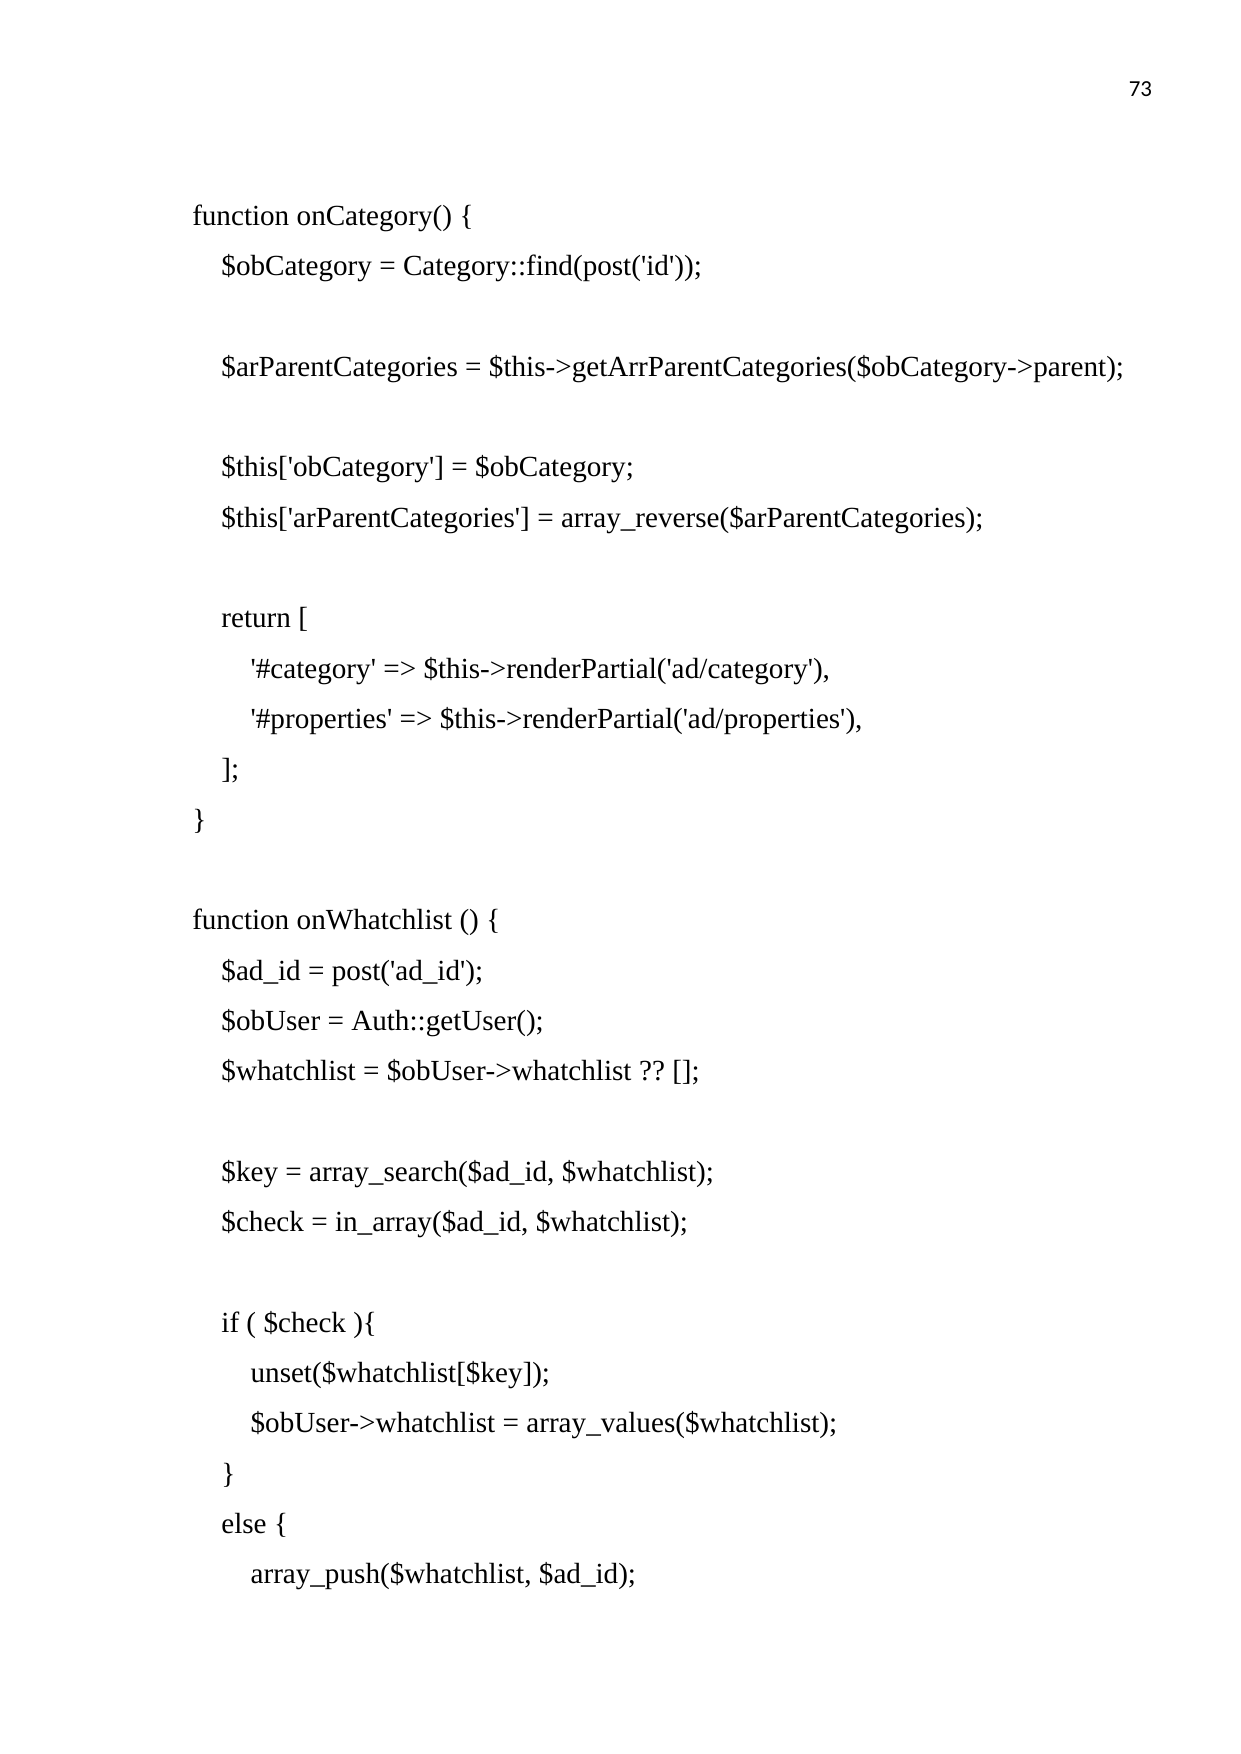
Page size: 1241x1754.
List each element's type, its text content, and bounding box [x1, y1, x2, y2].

text $this['obCategory'] = $obCategory; [118, 449, 1152, 483]
text unset($whatchlist[$key]); [118, 1355, 1152, 1389]
text if ( $check ){ [118, 1305, 1152, 1338]
text $obCategory = Category::find(post('id')); [118, 248, 1152, 282]
text $whatchlist = $obUser->whatchlist ?? []; [118, 1053, 1152, 1087]
text $obUser = Auth::getUser(); [118, 1003, 1152, 1037]
text '#category' => $this->renderPartial('ad/category'), [118, 651, 1152, 684]
text } [118, 802, 1152, 835]
text $this['arParentCategories'] = array_reverse($arParentCategories); [118, 500, 1152, 533]
text return [ [118, 601, 1152, 634]
text function onWhatchlist () { [118, 902, 1152, 936]
text ]; [118, 751, 1152, 785]
text else { [118, 1506, 1152, 1540]
text $arParentCategories = $this->getArrParentCategories($obCategory->parent); [118, 349, 1152, 382]
text $ad_id = post('ad_id'); [118, 953, 1152, 986]
text $check = in_array($ad_id, $whatchlist); [118, 1204, 1152, 1238]
text array_push($whatchlist, $ad_id); [118, 1556, 1152, 1590]
text $obUser->whatchlist = array_values($whatchlist); [118, 1406, 1152, 1439]
text function onCategory() { [118, 198, 1152, 232]
text } [118, 1456, 1152, 1489]
text $key = array_search($ad_id, $whatchlist); [118, 1154, 1152, 1187]
text '#properties' => $this->renderPartial('ad/properties'), [118, 701, 1152, 735]
